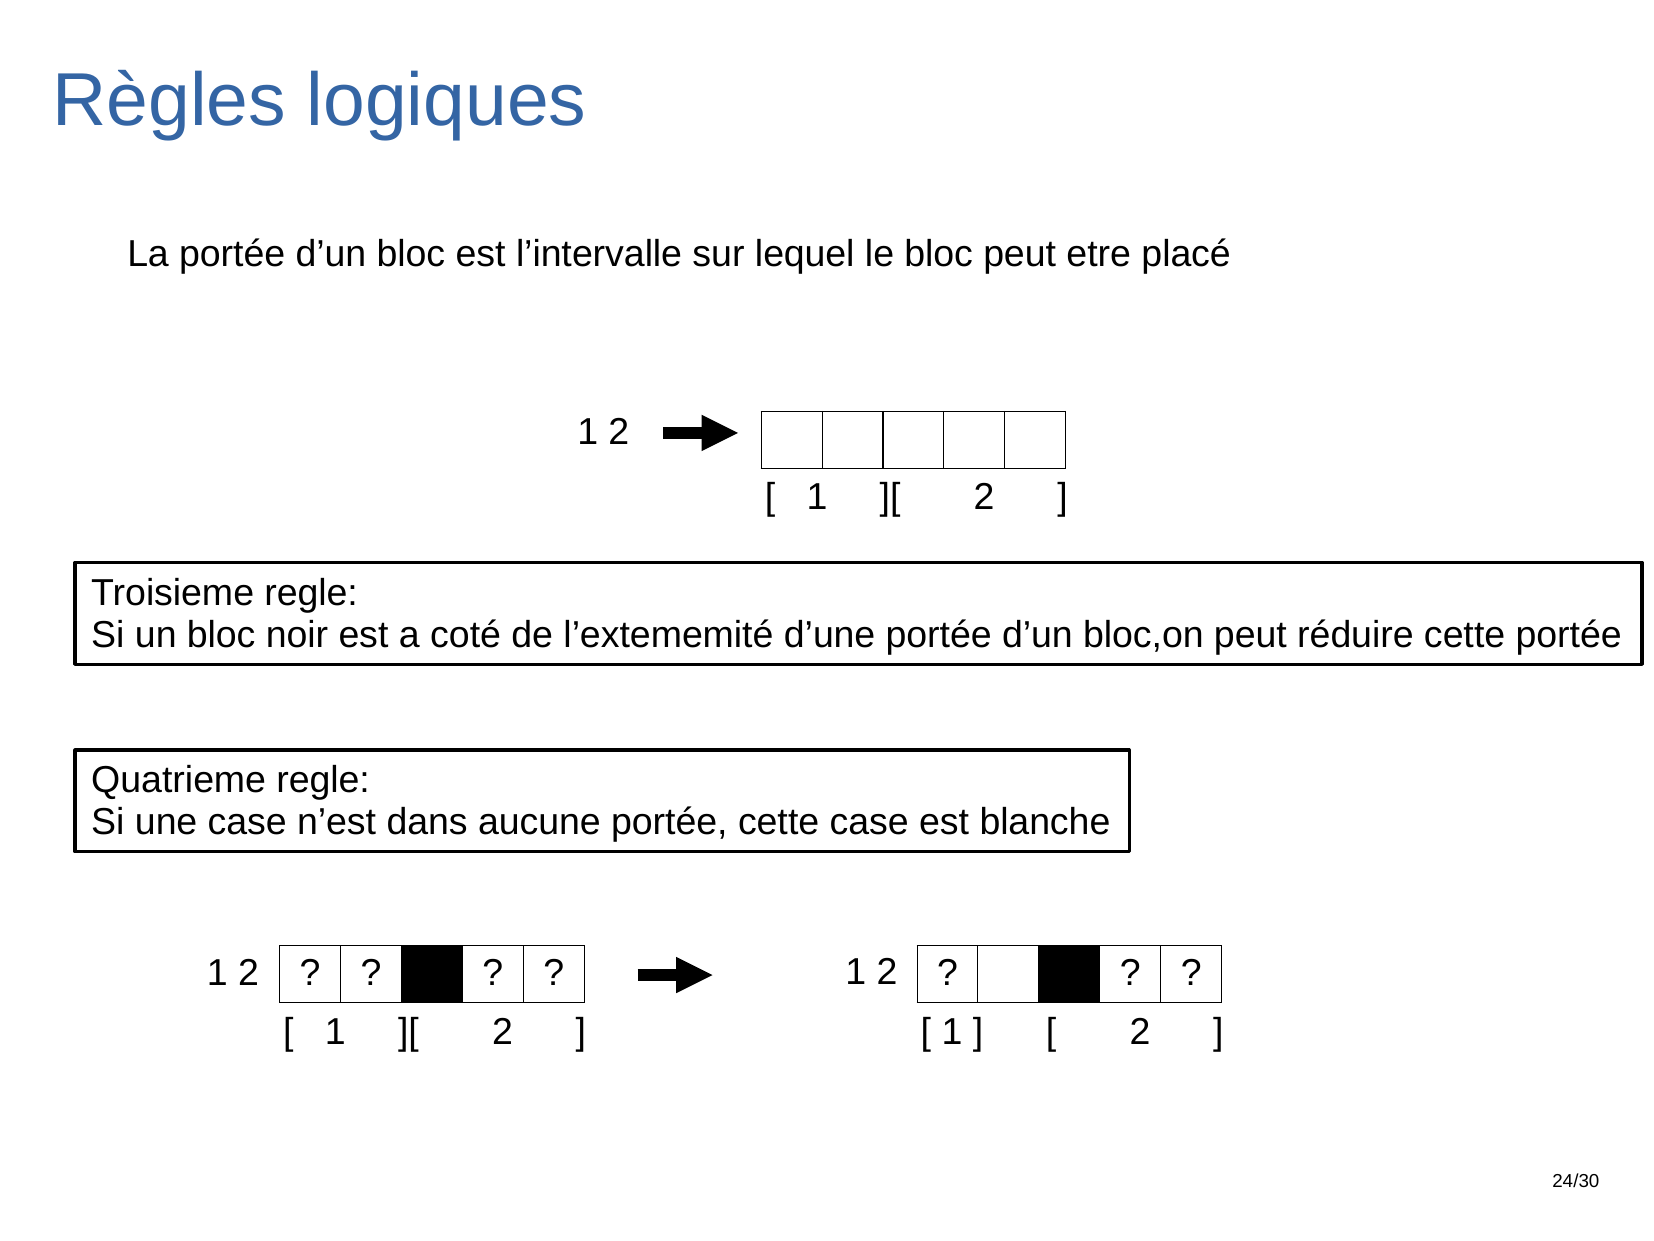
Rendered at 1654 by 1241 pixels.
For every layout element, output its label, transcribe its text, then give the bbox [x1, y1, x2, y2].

table_header ? [524, 946, 584, 1002]
table_header ? [918, 946, 977, 1002]
table_header [823, 412, 882, 468]
table_header [978, 946, 1038, 1002]
table_header [402, 946, 462, 1002]
table_header ? [280, 946, 340, 1002]
table_header [1005, 412, 1065, 468]
text_box 1 2 [830, 943, 913, 1001]
text_box Règles logiques [37, 50, 638, 151]
table_header [884, 412, 943, 468]
table_header [1039, 946, 1099, 1002]
table_header ? [463, 946, 523, 1002]
text_box 1 2 [562, 402, 645, 460]
table_header ? [1161, 946, 1221, 1002]
text_box [ 1 ][ 2 ] [268, 1002, 601, 1060]
table_header ? [1100, 946, 1160, 1002]
text_box 24/30 [1537, 1162, 1614, 1199]
text_box 1 2 [192, 943, 274, 1001]
table_header [762, 412, 822, 468]
text_box Quatrieme regle: Si une case n’est dans aucune portée, cette case est blanche [75, 750, 1130, 852]
table_header ? [341, 946, 401, 1002]
text_box Troisieme regle: Si un bloc noir est a coté de l’extememité d’une portée d’un bloc,on peut réduire cette portée [75, 562, 1642, 665]
table_header [944, 412, 1004, 468]
text_box La portée d’un bloc est l’intervalle sur lequel le bloc peut etre placé [112, 225, 1249, 282]
text_box [ 1 ] [ 2 ] [905, 1002, 1238, 1060]
text_box [ 1 ][ 2 ] [750, 468, 1082, 526]
